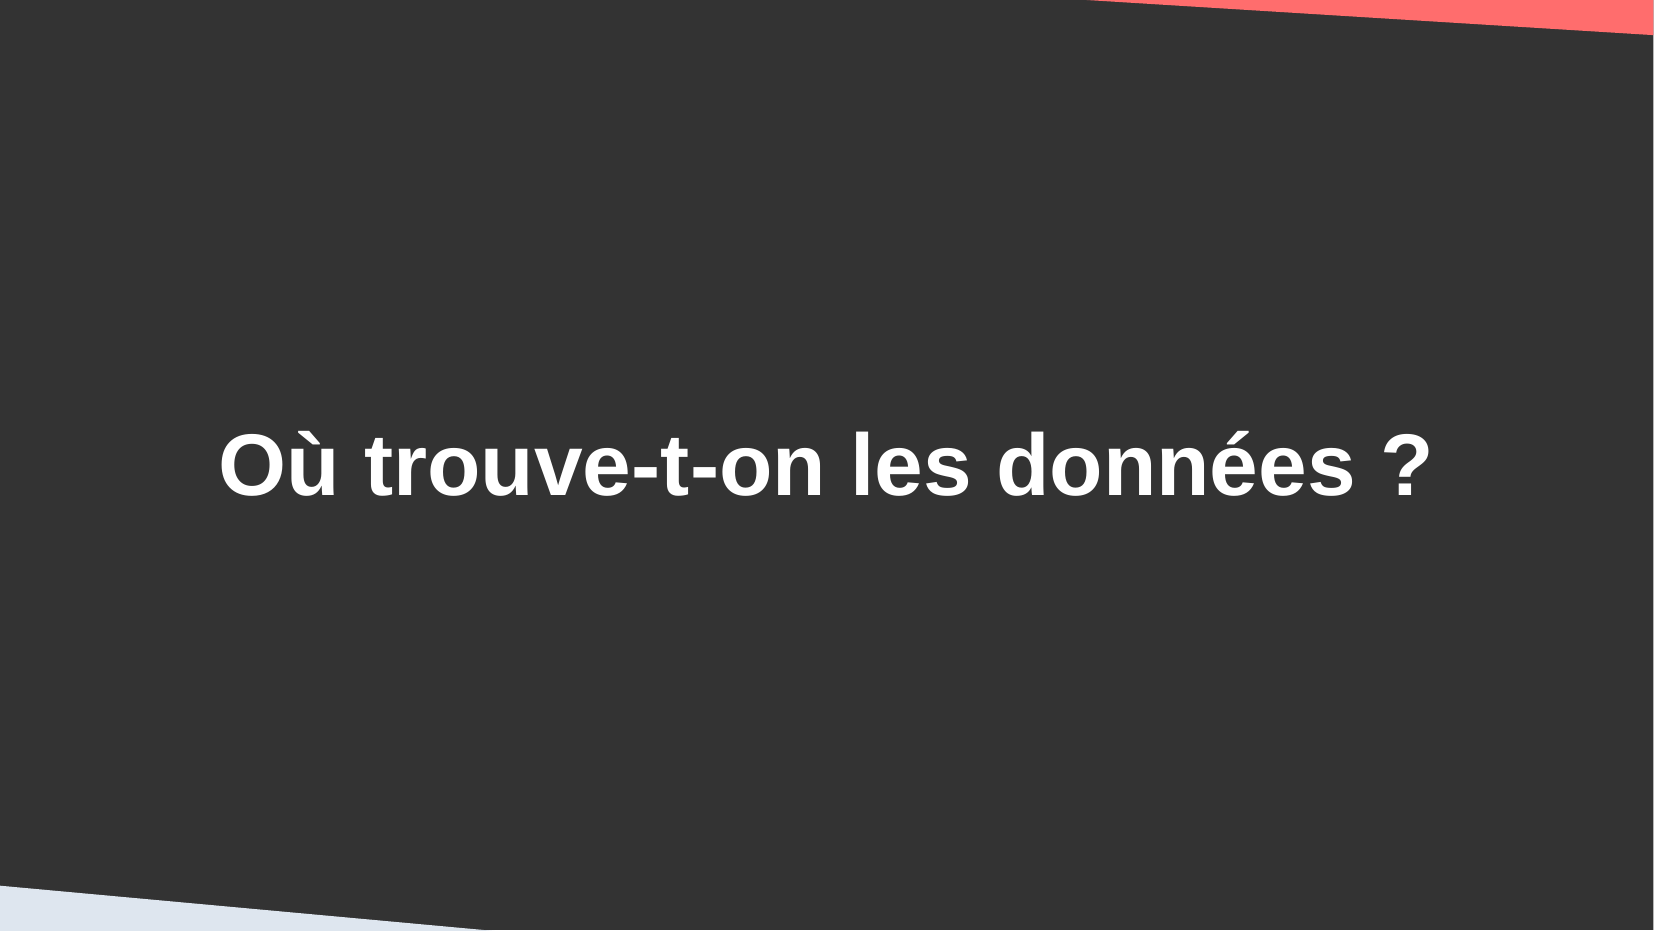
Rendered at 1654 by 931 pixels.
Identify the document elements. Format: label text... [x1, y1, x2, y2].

text_box [1086, 0, 1654, 36]
title Où trouve-t-on les données ? [31, 416, 1622, 514]
text_box [0, 885, 495, 931]
